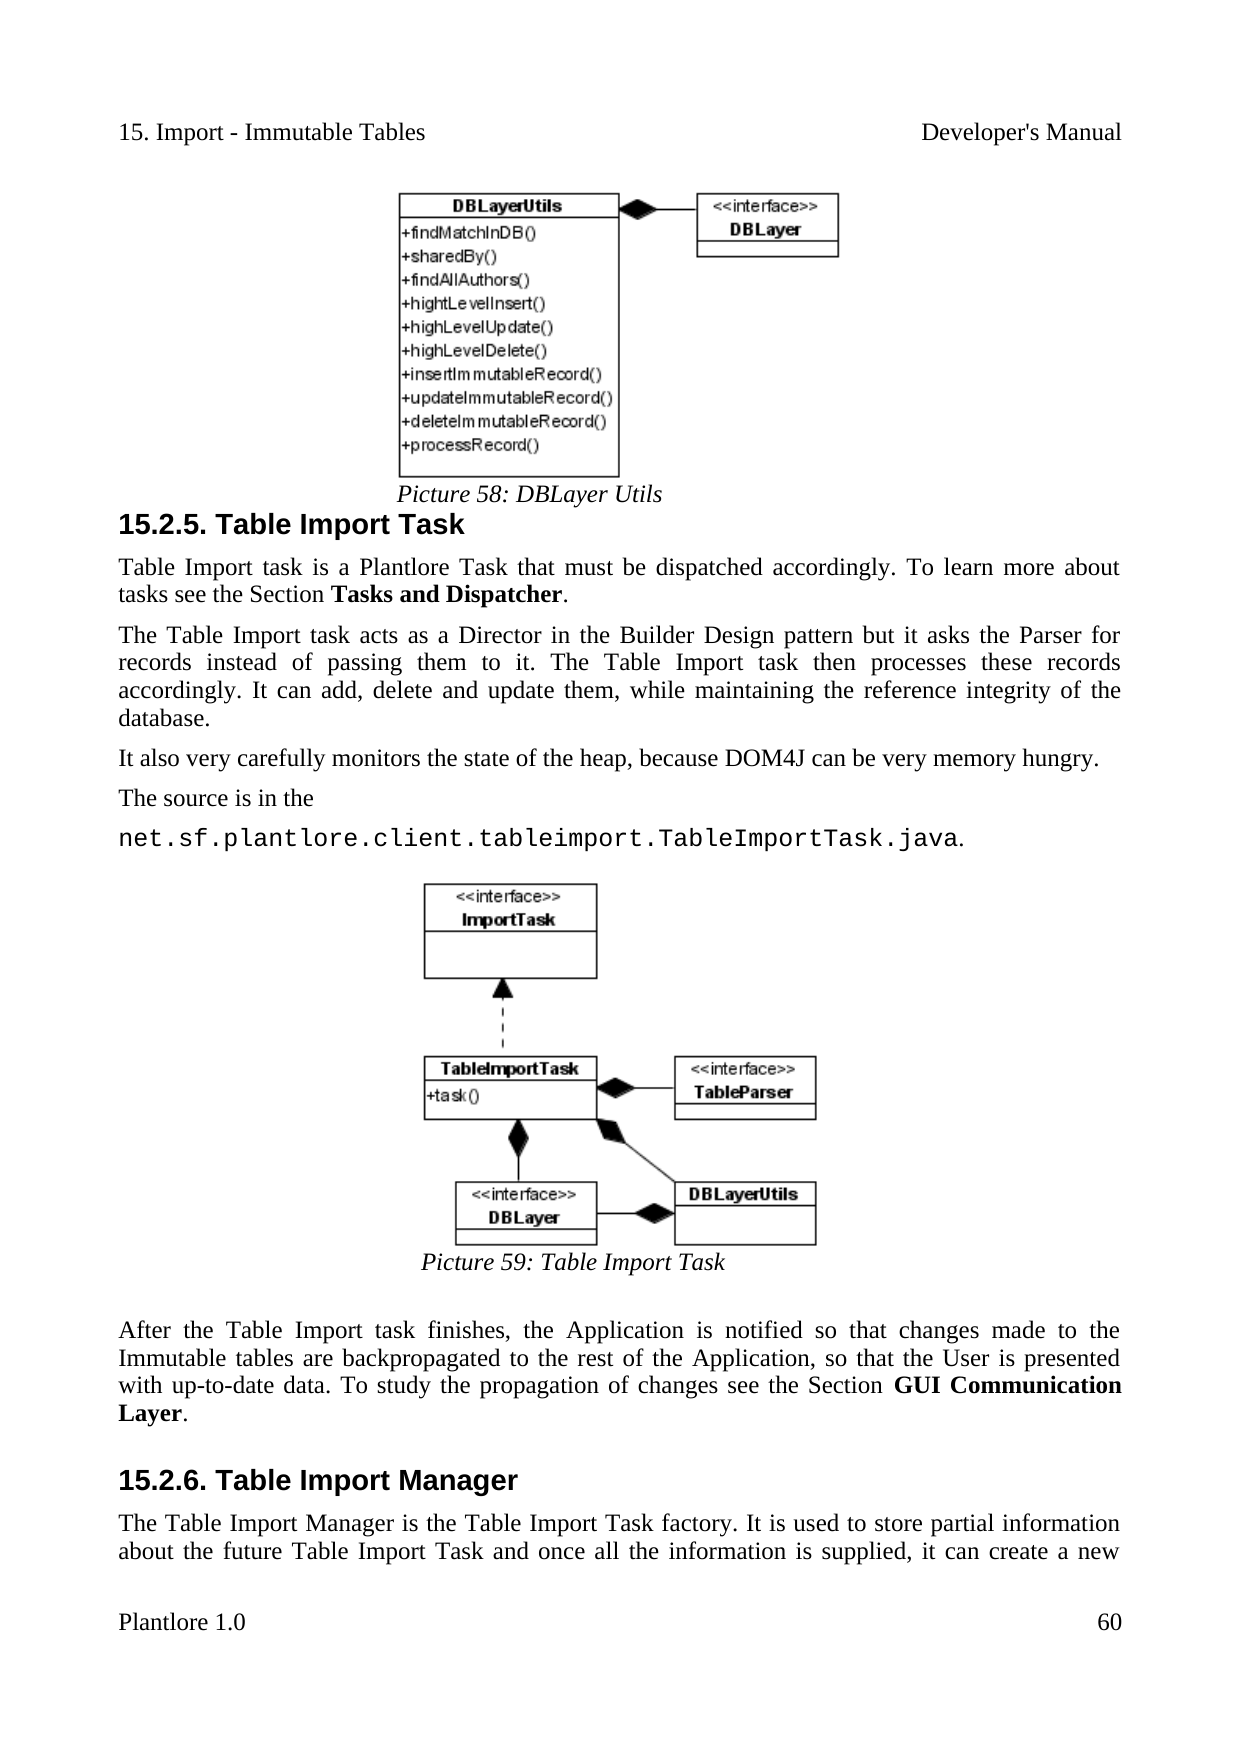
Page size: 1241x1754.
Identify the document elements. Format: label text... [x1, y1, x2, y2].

subtitle 15.2.5. Table Import Task [118, 175, 1122, 540]
text The Table Import task acts as a Director in the Builder Design pattern but it asks the Parser for records instead of passing them to it. The Table Import task then processes these records accordingly. It can add, delete and update them, while maintaining the reference integrity of the database. [118, 621, 1122, 732]
text The source is in the [118, 784, 1122, 812]
text Picture 58: DBLayer Utils [397, 481, 843, 508]
text After the Table Import task finishes, the Application is notified so that changes made to the Immutable tables are backpropagated to the rest of the Application, so that the User is presented with up-to-date data. To study the propagation of changes see the Section GUI Communication Layer. [118, 1316, 1122, 1427]
text Picture 59: Table Import Task [421, 1249, 819, 1276]
picture [421, 879, 820, 1249]
text The Table Import Manager is the Table Import Task factory. It is used to store partial information about the future Table Import Task and once all the information is supplied, it can create a new [118, 1509, 1122, 1565]
text net.sf.plantlore.client.tableimport.TableImportTask.java. [118, 824, 1122, 854]
picture [396, 187, 844, 481]
text It also very carefully monitors the state of the heap, because DOM4J can be very memory hungry. [118, 744, 1122, 772]
text Table Import task is a Plantlore Task that must be dispatched accordingly. To learn more about tasks see the Section Tasks and Dispatcher. [118, 553, 1122, 608]
subtitle 15.2.6. Table Import Manager [118, 1464, 1122, 1497]
